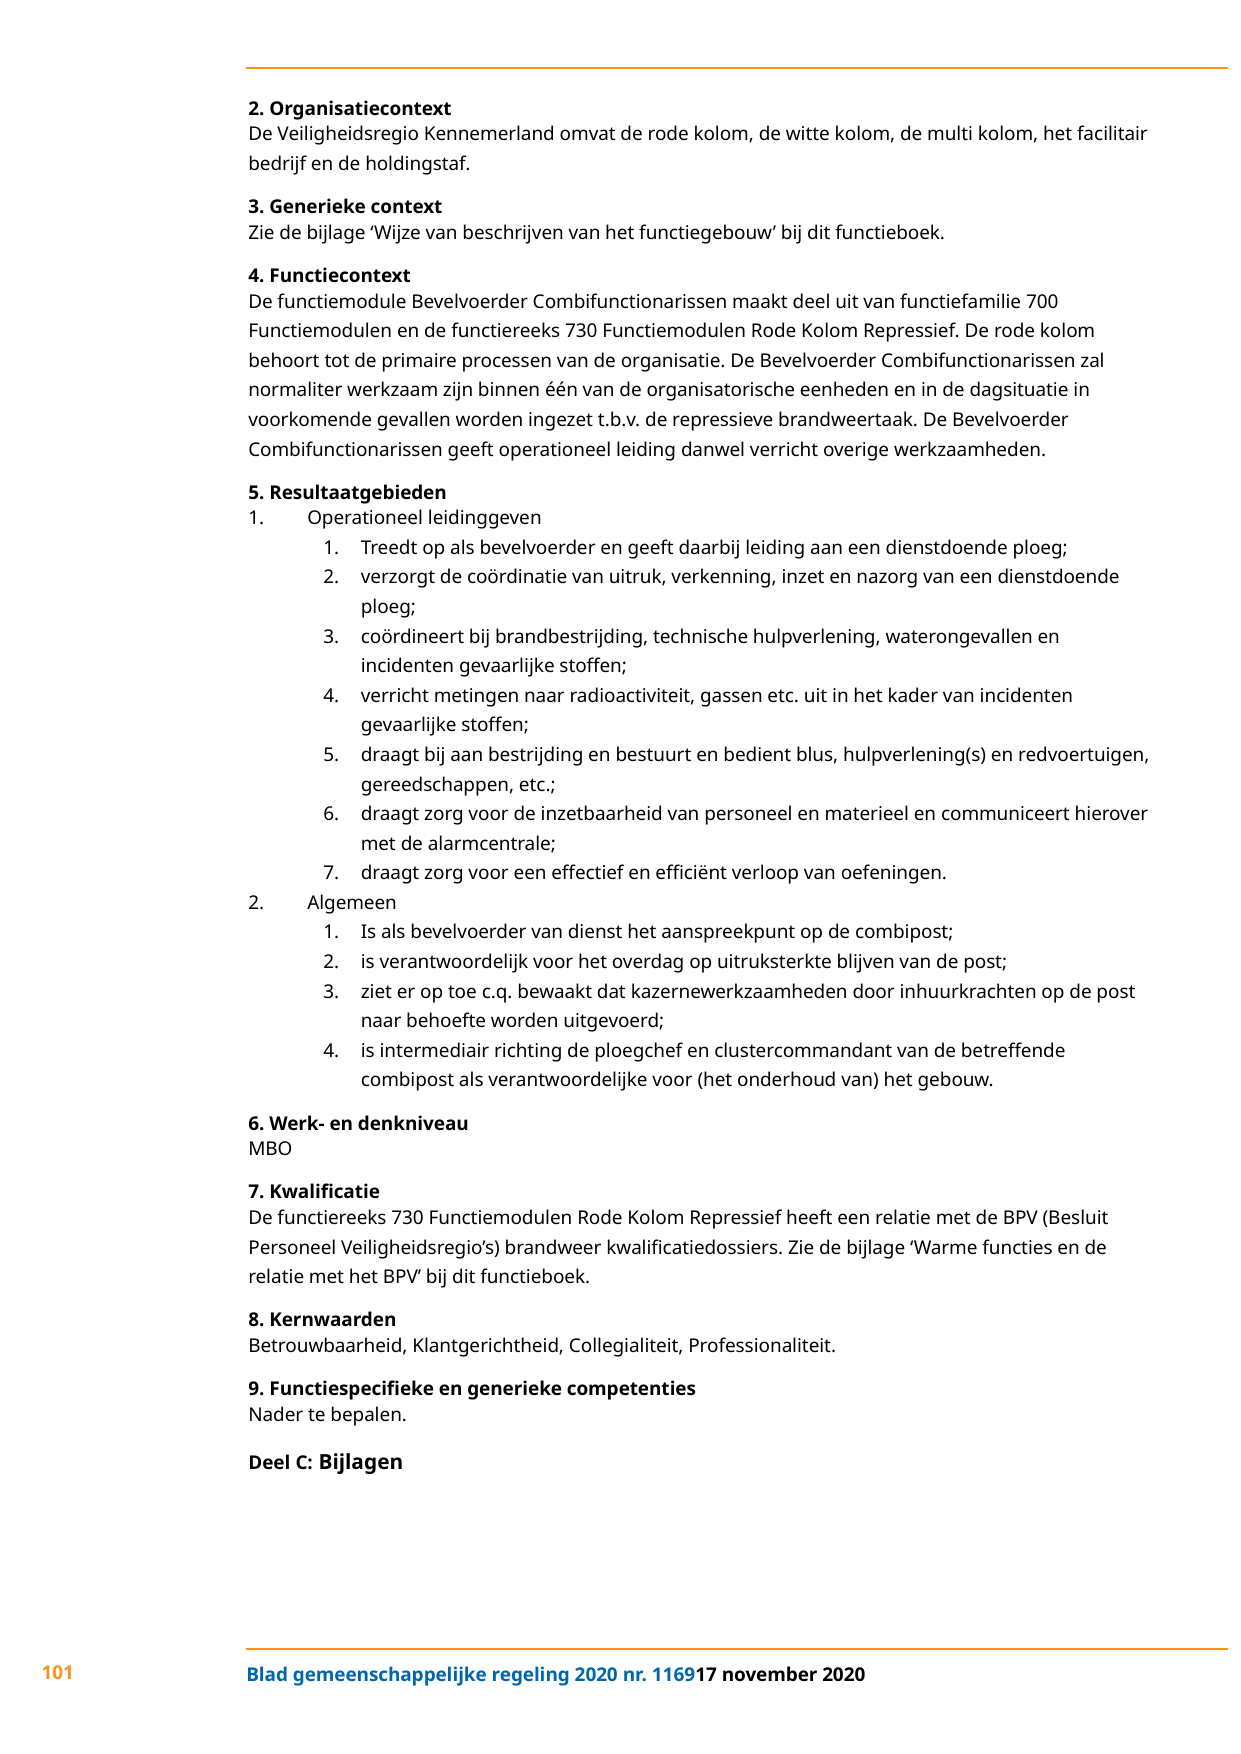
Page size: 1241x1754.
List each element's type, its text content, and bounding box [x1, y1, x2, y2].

text 7. Kwalificatie [248, 1179, 1152, 1204]
list verzorgt de coördinatie van uitruk, verkenning, inzet en nazorg van een dienstdoende ploeg; [323, 564, 1152, 619]
list draagt zorg voor de inzetbaarheid van personeel en materieel en communiceert hierover met de alarmcentrale; [323, 800, 1152, 856]
list Is als bevelvoerder van dienst het aanspreekpunt op de combipost; [323, 919, 1152, 944]
list coördineert bij brandbestrijding, technische hulpverlening, waterongevallen en incidenten gevaarlijke stoffen; [323, 623, 1152, 678]
list Algemeen [248, 889, 1152, 915]
list Treedt op als bevelvoerder en geeft daarbij leiding aan een dienstdoende ploeg; [323, 534, 1152, 560]
text Betrouwbaarheid, Klantgerichtheid, Collegialiteit, Professionaliteit. [248, 1332, 1152, 1358]
list is verantwoordelijk voor het overdag op uitruksterkte blijven van de post; [323, 948, 1152, 974]
list draagt zorg voor een effectief en efficiënt verloop van oefeningen. [323, 859, 1152, 885]
text 2. Organisatiecontext [248, 95, 1152, 121]
list Operationeel leidinggeven [248, 504, 1152, 530]
text 4. Functiecontext [248, 262, 1152, 288]
text De functiereeks 730 Functiemodulen Rode Kolom Repressief heeft een relatie met de BPV (Besluit Personeel Veiligheidsregio’s) brandweer kwalificatiedossiers. Zie de bijlage ‘Warme functies en de relatie met het BPV’ bij dit functieboek. [248, 1204, 1152, 1289]
text Nader te bepalen. [248, 1401, 1152, 1427]
list verricht metingen naar radioactiviteit, gassen etc. uit in het kader van incidenten gevaarlijke stoffen; [323, 682, 1152, 737]
text 3. Generieke context [248, 193, 1152, 219]
text De Veiligheidsregio Kennemerland omvat de rode kolom, de witte kolom, de multi kolom, het facilitair bedrijf en de holdingstaf. [248, 121, 1152, 176]
text 5. Resultaatgebieden [248, 479, 1152, 504]
list ziet er op toe c.q. bewaakt dat kazernewerkzaamheden door inhuurkrachten op de post naar behoefte worden uitgevoerd; [323, 978, 1152, 1033]
list is intermediair richting de ploegchef en clustercommandant van de betreffende combipost als verantwoordelijke voor (het onderhoud van) het gebouw. [323, 1037, 1152, 1092]
text MBO [248, 1136, 1152, 1161]
text Zie de bijlage ‘Wijze van beschrijven van het functiegebouw’ bij dit functieboek. [248, 219, 1152, 245]
list draagt bij aan bestrijding en bestuurt en bedient blus, hulpverlening(s) en redvoertuigen, gereedschappen, etc.; [323, 741, 1152, 797]
text 6. Werk- en denkniveau [248, 1110, 1152, 1136]
text De functiemodule Bevelvoerder Combifunctionarissen maakt deel uit van functiefamilie 700 Functiemodulen en de functiereeks 730 Functiemodulen Rode Kolom Repressief. De rode kolom behoort tot de primaire processen van de organisatie. De Bevelvoerder Combifunctionarissen zal normaliter werkzaam zijn binnen één van de organisatorische eenheden en in de dagsituatie in voorkomende gevallen worden ingezet t.b.v. de repressieve brandweertaak. De Bevelvoerder Combifunctionarissen geeft operationeel leiding danwel verricht overige werkzaamheden. [248, 288, 1152, 461]
text 9. Functiespecifieke en generieke competenties [248, 1376, 1152, 1401]
text 8. Kernwaarden [248, 1307, 1152, 1332]
text Deel C: Bijlagen [248, 1447, 1152, 1475]
picture [41, 47, 231, 172]
